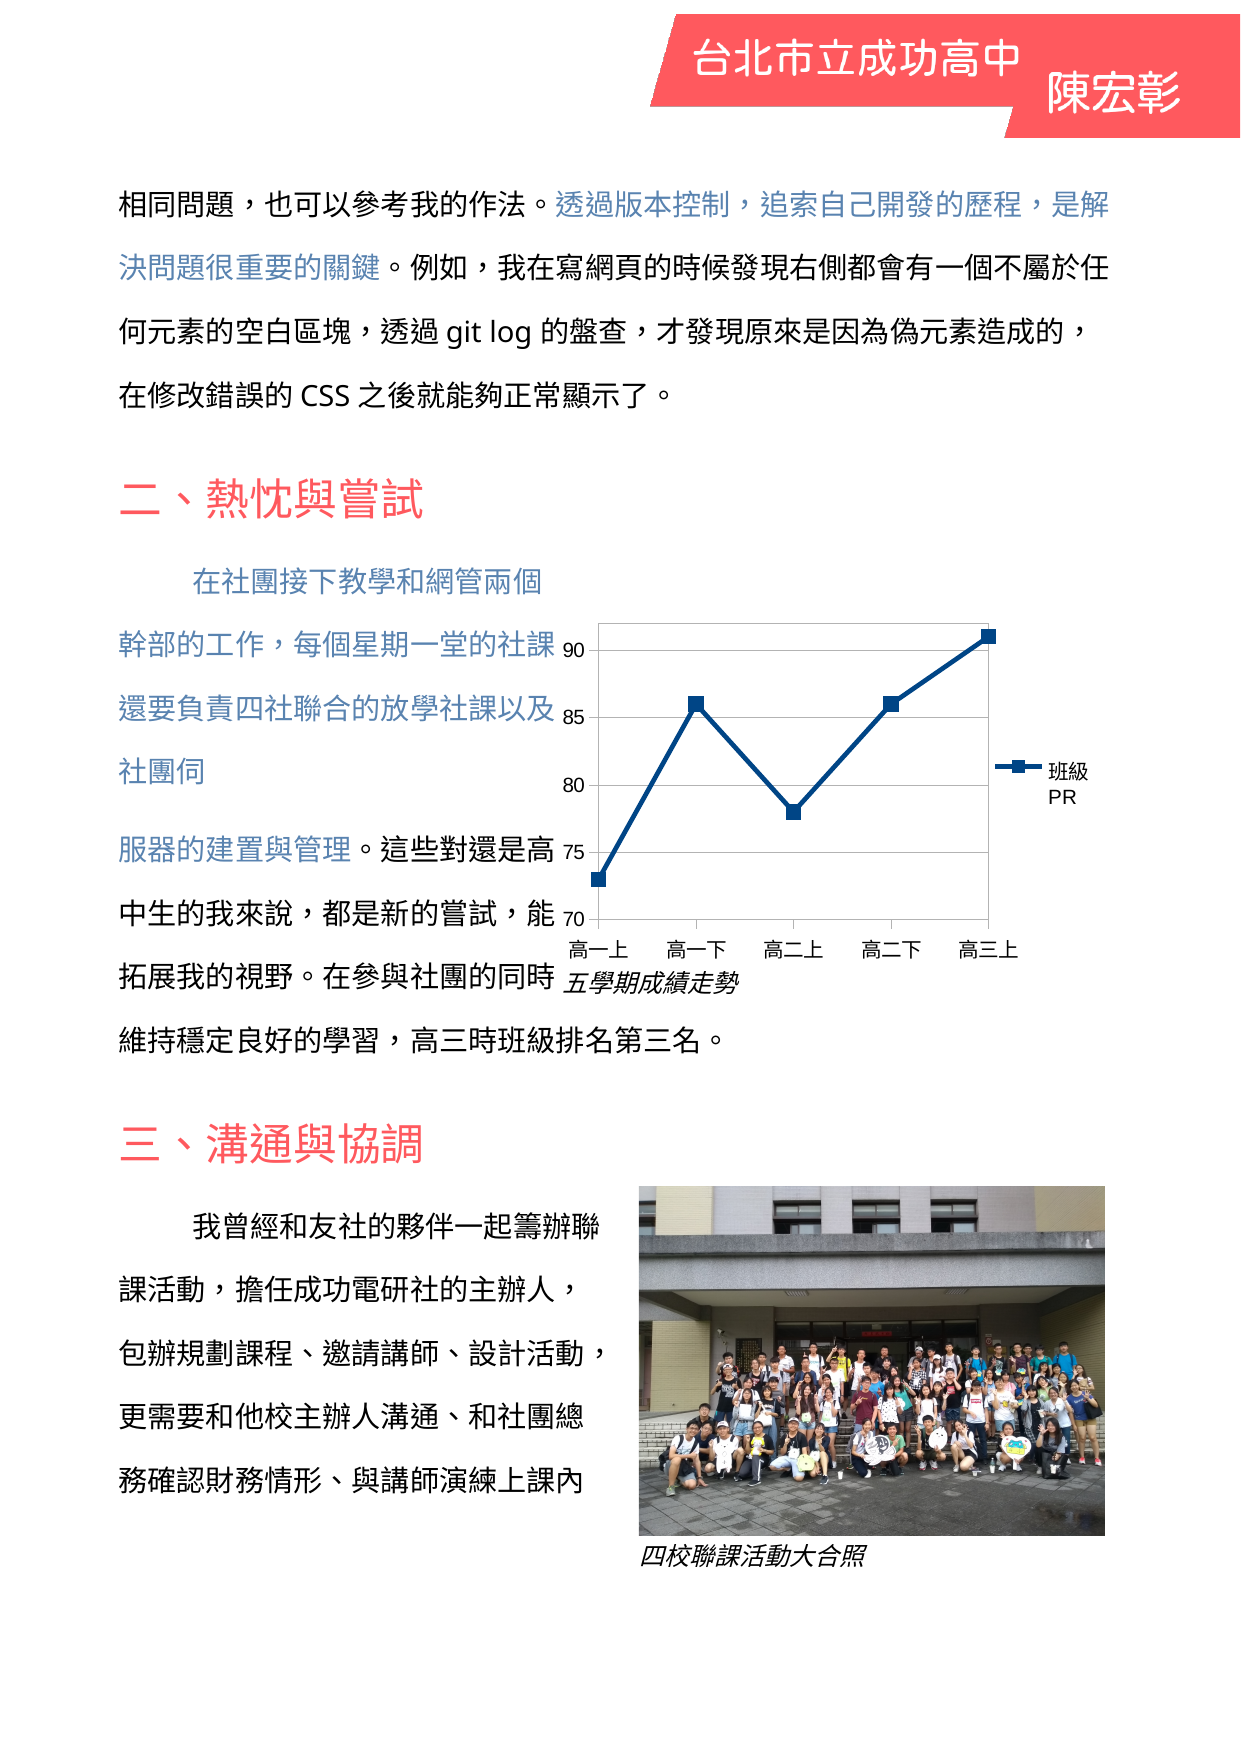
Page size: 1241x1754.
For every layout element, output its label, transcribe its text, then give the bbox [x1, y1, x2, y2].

subtitle 三、溝通與協調 [118, 1110, 1122, 1173]
text [639, 1174, 1105, 1186]
picture [638, 1186, 1105, 1536]
text 我曾經和友社的夥伴一起籌辦聯課活動，擔任成功電研社的主辦人，包辦規劃課程、邀請講師、設計活動，更需要和他校主辦人溝通、和社團總務確認財務情形、與講師演練上課內 [118, 1203, 638, 1499]
text 四校聯課活動大合照 [639, 1536, 1105, 1572]
text 相同問題，也可以參考我的作法。透過版本控制，追索自己開發的歷程，是解決問題很重要的關鍵。例如，我在寫網頁的時候發現右側都會有一個不屬於任何元素的空白區塊，透過 git log 的盤查，才發現原來是因為偽元素造成的，在修改錯誤的 CSS 之後就能夠正常顯示了。 [118, 182, 1122, 414]
text 在社團接下教學和網管兩個幹部的工作，每個星期一堂的社課，還要負責四社聯合的放學社課以及社團伺 [118, 558, 1122, 791]
text 服器的建置與管理。這些對還是高中生的我來說，都是新的嘗試，能拓展我的視野。在參與社團的同時，維持穩定良好的學習，高三時班級排名第三名。 [118, 827, 1122, 1059]
picture [0, 0, 1241, 152]
text 五學期成績走勢 [562, 609, 1106, 1000]
subtitle 二、熱忱與嘗試 [118, 465, 1122, 528]
text [1105, 1203, 1122, 1499]
